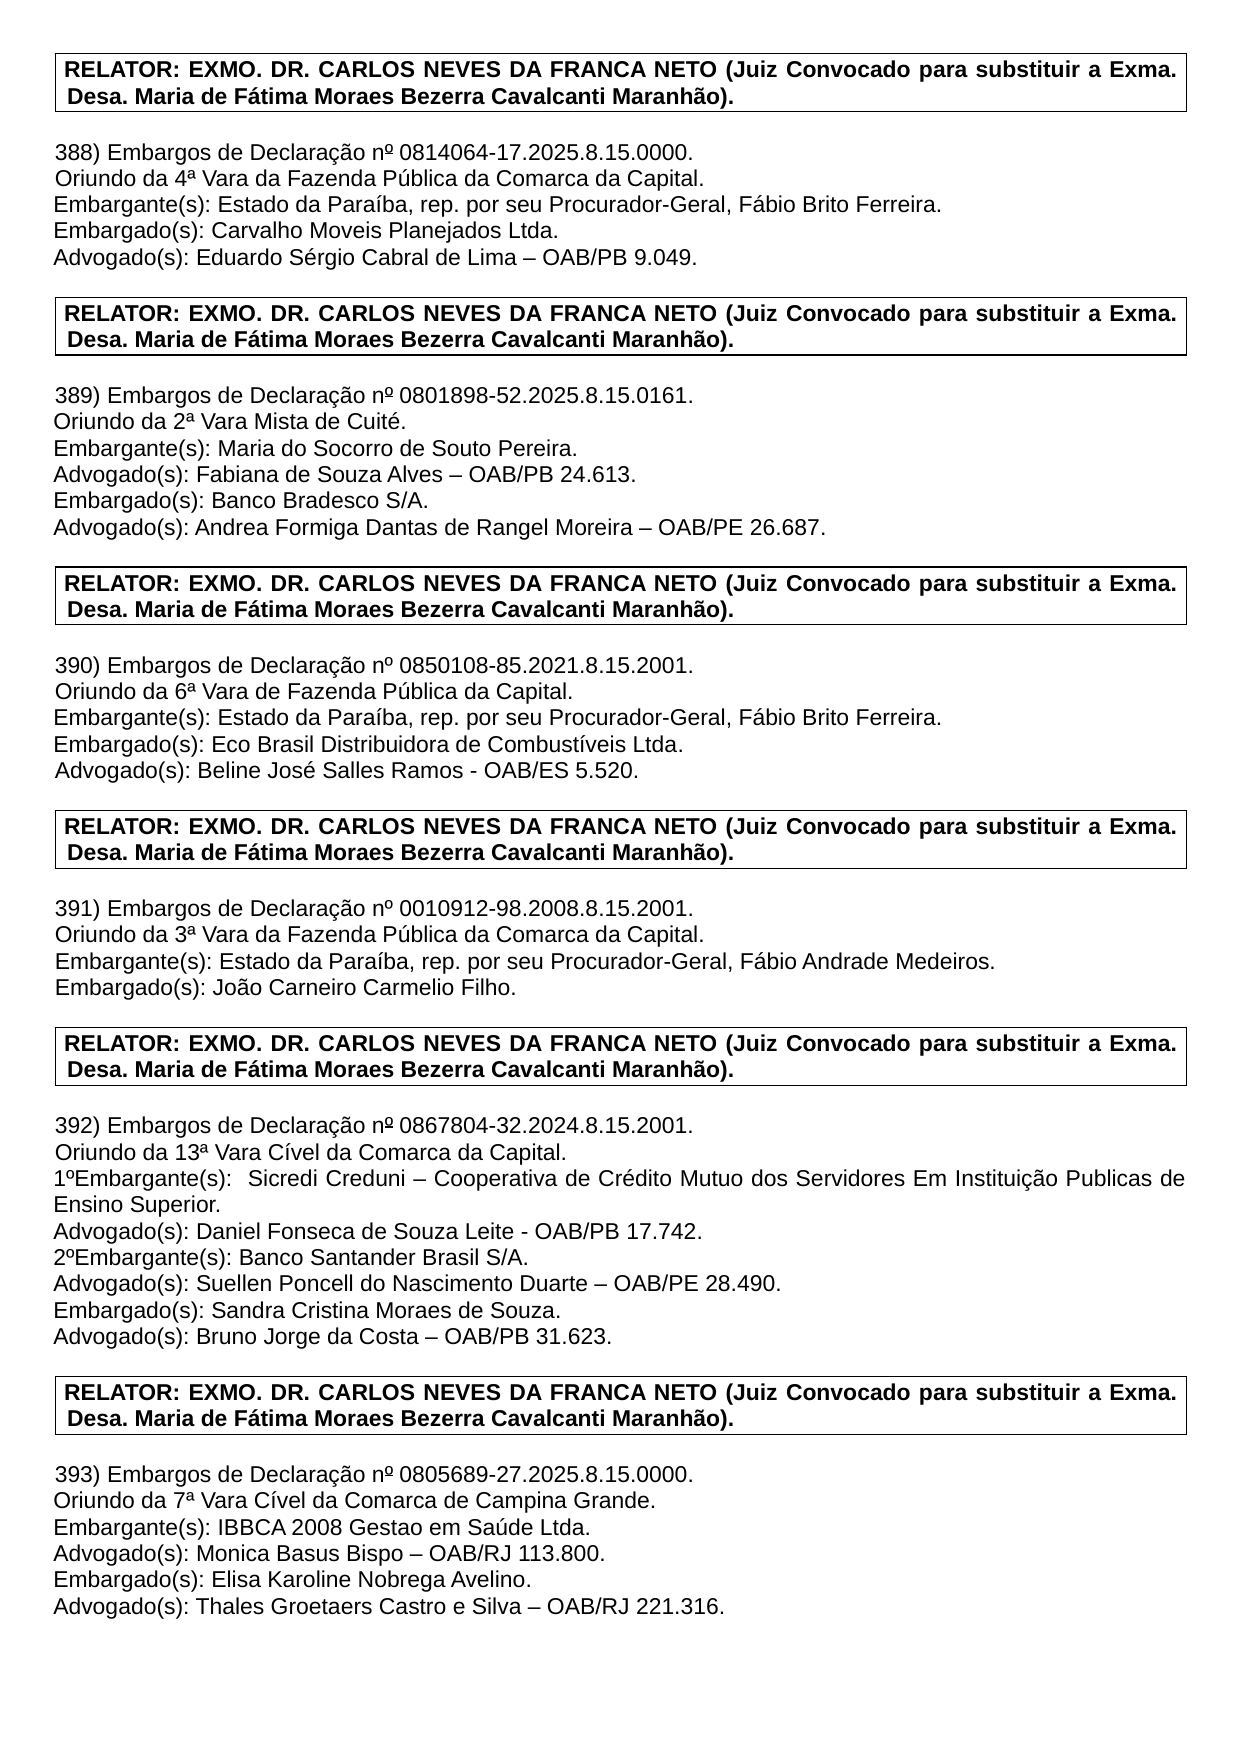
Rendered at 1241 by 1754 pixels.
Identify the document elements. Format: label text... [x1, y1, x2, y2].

text Embargado(s): João Carneiro Carmelio Filho. [54, 974, 1187, 1001]
text Advogado(s): Suellen Poncell do Nascimento Duarte – OAB/PE 28.490. [53, 1270, 1187, 1297]
text Embargado(s): Elisa Karoline Nobrega Avelino. [53, 1566, 1187, 1593]
text Embargante(s): Estado da Paraíba, rep. por seu Procurador-Geral, Fábio Andrade Medeiros. [54, 948, 1187, 974]
text Embargante(s): Maria do Socorro de Souto Pereira. [53, 434, 1187, 461]
text Oriundo da 2ª Vara Mista de Cuité. [53, 408, 1187, 434]
text Advogado(s): Fabiana de Souza Alves – OAB/PB 24.613. [53, 461, 1187, 487]
text Advogado(s): Beline José Salles Ramos - OAB/ES 5.520. [54, 757, 1187, 783]
text Advogado(s): Eduardo Sérgio Cabral de Lima – OAB/PB 9.049. [53, 244, 1187, 270]
text 388) Embargos de Declaração nº 0814064-17.2025.8.15.0000. [54, 138, 1187, 165]
text Embargante(s): Estado da Paraíba, rep. por seu Procurador-Geral, Fábio Brito Ferreira. [53, 704, 1187, 731]
text Advogado(s): Thales Groetaers Castro e Silva – OAB/RJ 221.316. [53, 1593, 1187, 1619]
text RELATOR: EXMO. DR. CARLOS NEVES DA FRANCA NETO (Juiz Convocado para substituir a Exma. Desa. Maria de Fátima Moraes Bezerra Cavalcanti Maranhão). [56, 1028, 1186, 1085]
text Advogado(s): Daniel Fonseca de Souza Leite - OAB/PB 17.742. [53, 1218, 1187, 1244]
text Oriundo da 7ª Vara Cível da Comarca de Campina Grande. [53, 1487, 1187, 1514]
text Advogado(s): Monica Basus Bispo – OAB/RJ 113.800. [53, 1540, 1187, 1566]
text Oriundo da 4ª Vara da Fazenda Pública da Comarca da Capital. [54, 165, 1187, 191]
text RELATOR: EXMO. DR. CARLOS NEVES DA FRANCA NETO (Juiz Convocado para substituir a Exma. Desa. Maria de Fátima Moraes Bezerra Cavalcanti Maranhão). [56, 298, 1186, 354]
text Embargado(s): Banco Bradesco S/A. [53, 487, 1187, 514]
text RELATOR: EXMO. DR. CARLOS NEVES DA FRANCA NETO (Juiz Convocado para substituir a Exma. Desa. Maria de Fátima Moraes Bezerra Cavalcanti Maranhão). [56, 568, 1186, 624]
text 2ºEmbargante(s): Banco Santander Brasil S/A. [53, 1244, 1187, 1270]
text 389) Embargos de Declaração nº 0801898-52.2025.8.15.0161. [54, 382, 1187, 408]
text RELATOR: EXMO. DR. CARLOS NEVES DA FRANCA NETO (Juiz Convocado para substituir a Exma. Desa. Maria de Fátima Moraes Bezerra Cavalcanti Maranhão). [56, 54, 1186, 111]
text Embargado(s): Carvalho Moveis Planejados Ltda. [53, 217, 1187, 244]
text 1ºEmbargante(s): Sicredi Creduni – Cooperativa de Crédito Mutuo dos Servidores Em Instituição Publicas de Ensino Superior. [53, 1165, 1187, 1218]
text Embargante(s): Estado da Paraíba, rep. por seu Procurador-Geral, Fábio Brito Ferreira. [53, 191, 1187, 217]
text 393) Embargos de Declaração nº 0805689-27.2025.8.15.0000. [54, 1461, 1187, 1487]
text Oriundo da 3ª Vara da Fazenda Pública da Comarca da Capital. [54, 921, 1187, 948]
text 391) Embargos de Declaração nº 0010912-98.2008.8.15.2001. [54, 895, 1187, 921]
text RELATOR: EXMO. DR. CARLOS NEVES DA FRANCA NETO (Juiz Convocado para substituir a Exma. Desa. Maria de Fátima Moraes Bezerra Cavalcanti Maranhão). [56, 1377, 1186, 1434]
text 392) Embargos de Declaração nº 0867804-32.2024.8.15.2001. [54, 1112, 1187, 1138]
text Advogado(s): Andrea Formiga Dantas de Rangel Moreira – OAB/PE 26.687. [53, 514, 1187, 540]
text Oriundo da 6ª Vara de Fazenda Pública da Capital. [54, 678, 1187, 704]
text Oriundo da 13ª Vara Cível da Comarca da Capital. [54, 1138, 1187, 1165]
text 390) Embargos de Declaração nº 0850108-85.2021.8.15.2001. [54, 652, 1187, 678]
text Advogado(s): Bruno Jorge da Costa – OAB/PB 31.623. [53, 1323, 1187, 1349]
text Embargante(s): IBBCA 2008 Gestao em Saúde Ltda. [53, 1514, 1187, 1540]
text Embargado(s): Sandra Cristina Moraes de Souza. [53, 1297, 1187, 1323]
text RELATOR: EXMO. DR. CARLOS NEVES DA FRANCA NETO (Juiz Convocado para substituir a Exma. Desa. Maria de Fátima Moraes Bezerra Cavalcanti Maranhão). [56, 811, 1186, 868]
text Embargado(s): Eco Brasil Distribuidora de Combustíveis Ltda. [53, 731, 1187, 757]
